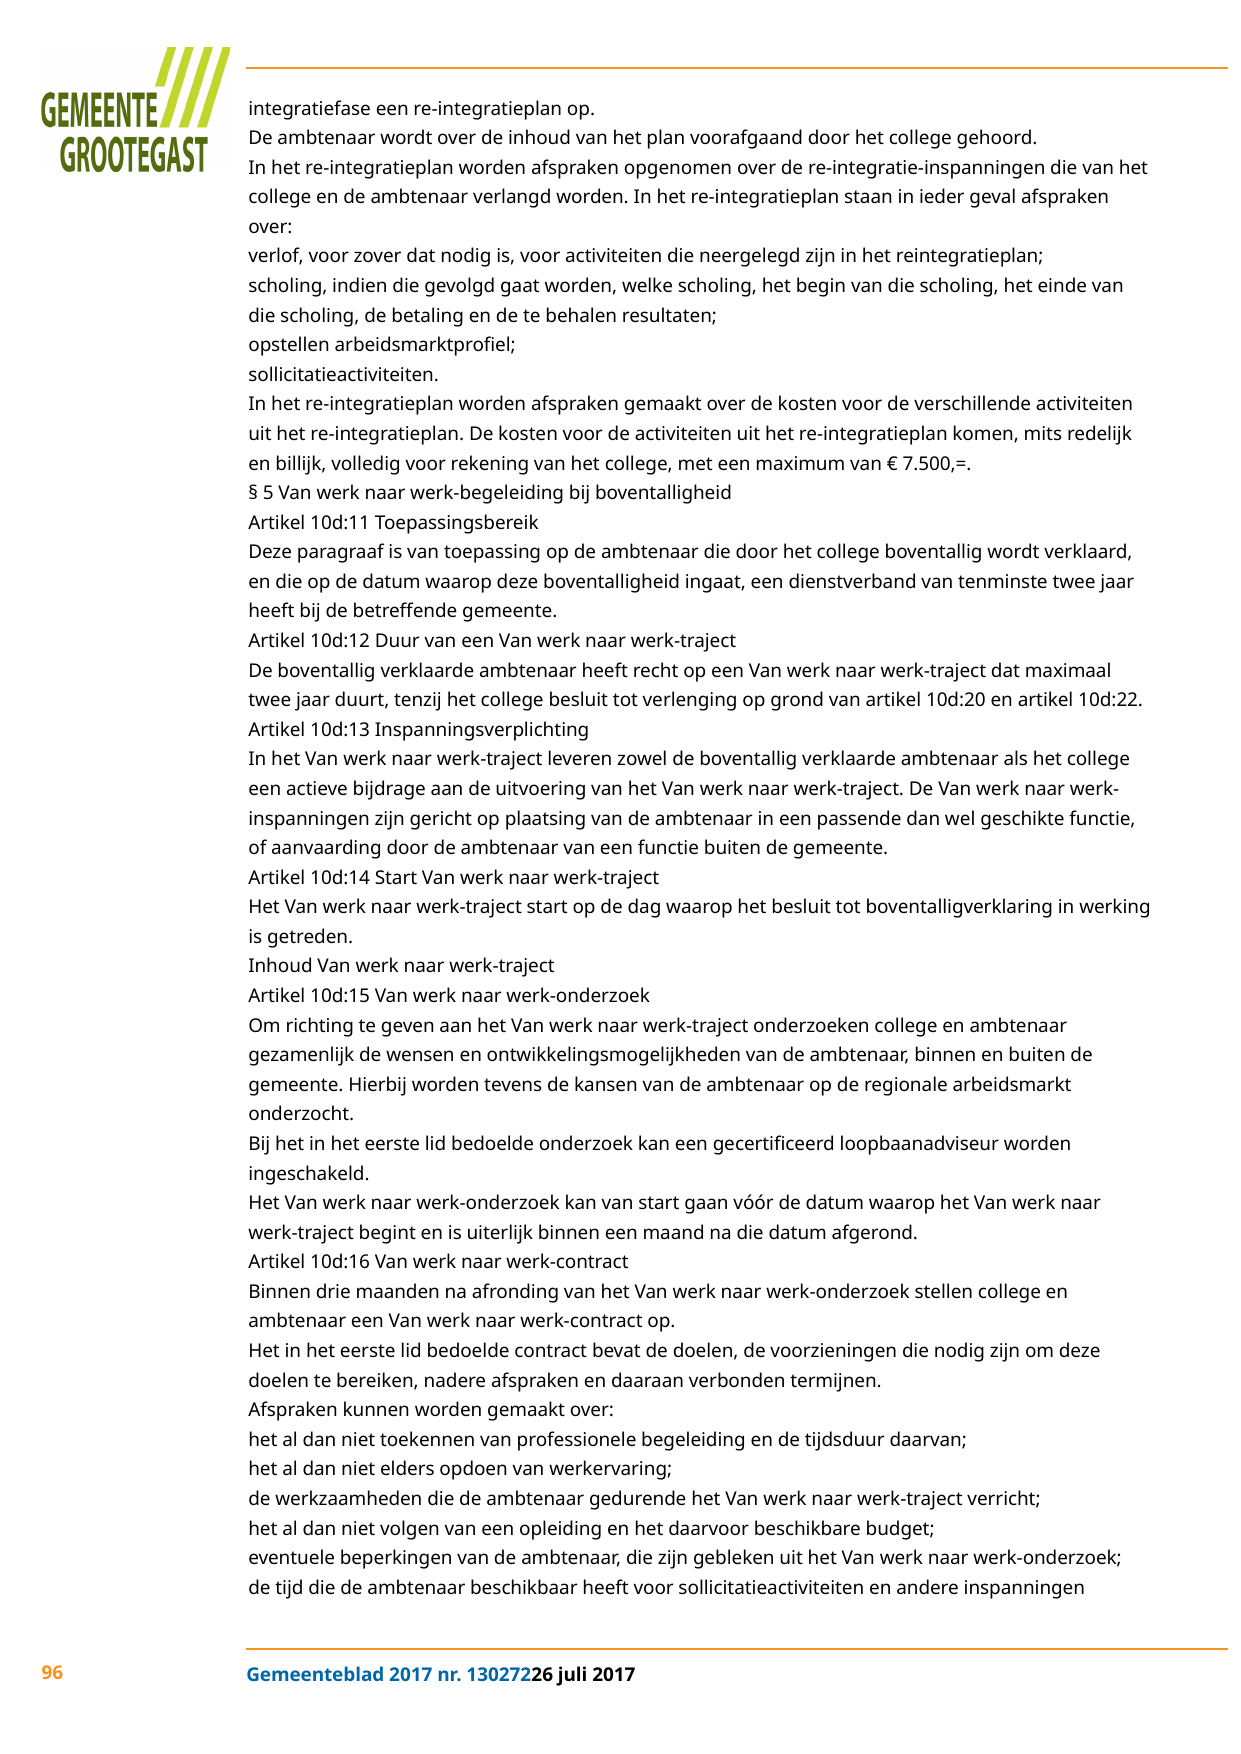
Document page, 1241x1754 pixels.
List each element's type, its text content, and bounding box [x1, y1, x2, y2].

text sollicitatieactiviteiten. [248, 361, 1152, 387]
text het al dan niet elders opdoen van werkervaring; [248, 1456, 1152, 1481]
text Artikel 10d:15 Van werk naar werk-onderzoek [248, 982, 1152, 1008]
text Artikel 10d:12 Duur van een Van werk naar werk-traject [248, 627, 1152, 653]
text Artikel 10d:11 Toepassingsbereik [248, 509, 1152, 535]
text Afspraken kunnen worden gemaakt over: [248, 1396, 1152, 1422]
text het al dan niet volgen van een opleiding en het daarvoor beschikbare budget; [248, 1515, 1152, 1541]
text Inhoud Van werk naar werk-traject [248, 953, 1152, 978]
text Het Van werk naar werk-traject start op de dag waarop het besluit tot boventalligverklaring in werking is getreden. [248, 893, 1152, 949]
text Artikel 10d:14 Start Van werk naar werk-traject [248, 864, 1152, 890]
text In het re-integratieplan worden afspraken gemaakt over de kosten voor de verschillende activiteiten uit het re-integratieplan. De kosten voor de activiteiten uit het re-integratieplan komen, mits redelijk en billijk, volledig voor rekening van het college, met een maximum van € 7.500,=. [248, 391, 1152, 476]
text opstellen arbeidsmarktprofiel; [248, 331, 1152, 357]
text Het in het eerste lid bedoelde contract bevat de doelen, de voorzieningen die nodig zijn om deze doelen te bereiken, nadere afspraken en daaraan verbonden termijnen. [248, 1337, 1152, 1393]
text integratiefase een re-integratieplan op. [248, 95, 1152, 121]
text het al dan niet toekennen van professionele begeleiding en de tijdsduur daarvan; [248, 1426, 1152, 1452]
text scholing, indien die gevolgd gaat worden, welke scholing, het begin van die scholing, het einde van die scholing, de betaling en de te behalen resultaten; [248, 272, 1152, 328]
text § 5 Van werk naar werk-begeleiding bij boventalligheid [248, 479, 1152, 505]
text eventuele beperkingen van de ambtenaar, die zijn gebleken uit het Van werk naar werk-onderzoek; [248, 1544, 1152, 1570]
text Deze paragraaf is van toepassing op de ambtenaar die door het college boventallig wordt verklaard, en die op de datum waarop deze boventalligheid ingaat, een dienstverband van tenminste twee jaar heeft bij de betreffende gemeente. [248, 538, 1152, 623]
text In het Van werk naar werk-traject leveren zowel de boventallig verklaarde ambtenaar als het college een actieve bijdrage aan de uitvoering van het Van werk naar werk-traject. De Van werk naar werk-inspanningen zijn gericht op plaatsing van de ambtenaar in een passende dan wel geschikte functie, of aanvaarding door de ambtenaar van een functie buiten de gemeente. [248, 746, 1152, 860]
text Bij het in het eerste lid bedoelde onderzoek kan een gecertificeerd loopbaanadviseur worden ingeschakeld. [248, 1130, 1152, 1186]
text De boventallig verklaarde ambtenaar heeft recht op een Van werk naar werk-traject dat maximaal twee jaar duurt, tenzij het college besluit tot verlenging op grond van artikel 10d:20 en artikel 10d:22. [248, 657, 1152, 712]
text verlof, voor zover dat nodig is, voor activiteiten die neergelegd zijn in het reintegratieplan; [248, 243, 1152, 268]
text Artikel 10d:16 Van werk naar werk-contract [248, 1248, 1152, 1274]
text Om richting te geven aan het Van werk naar werk-traject onderzoeken college en ambtenaar gezamenlijk de wensen en ontwikkelingsmogelijkheden van de ambtenaar, binnen en buiten de gemeente. Hierbij worden tevens de kansen van de ambtenaar op de regionale arbeidsmarkt onderzocht. [248, 1012, 1152, 1126]
text De ambtenaar wordt over de inhoud van het plan voorafgaand door het college gehoord. [248, 124, 1152, 150]
text de werkzaamheden die de ambtenaar gedurende het Van werk naar werk-traject verricht; [248, 1485, 1152, 1511]
text In het re-integratieplan worden afspraken opgenomen over de re-integratie-inspanningen die van het college en de ambtenaar verlangd worden. In het re-integratieplan staan in ieder geval afspraken over: [248, 154, 1152, 239]
picture [41, 47, 231, 172]
text Het Van werk naar werk-onderzoek kan van start gaan vóór de datum waarop het Van werk naar werk-traject begint en is uiterlijk binnen een maand na die datum afgerond. [248, 1189, 1152, 1245]
text Artikel 10d:13 Inspanningsverplichting [248, 716, 1152, 742]
text de tijd die de ambtenaar beschikbaar heeft voor sollicitatieactiviteiten en andere inspanningen [248, 1574, 1152, 1600]
text Binnen drie maanden na afronding van het Van werk naar werk-onderzoek stellen college en ambtenaar een Van werk naar werk-contract op. [248, 1278, 1152, 1333]
